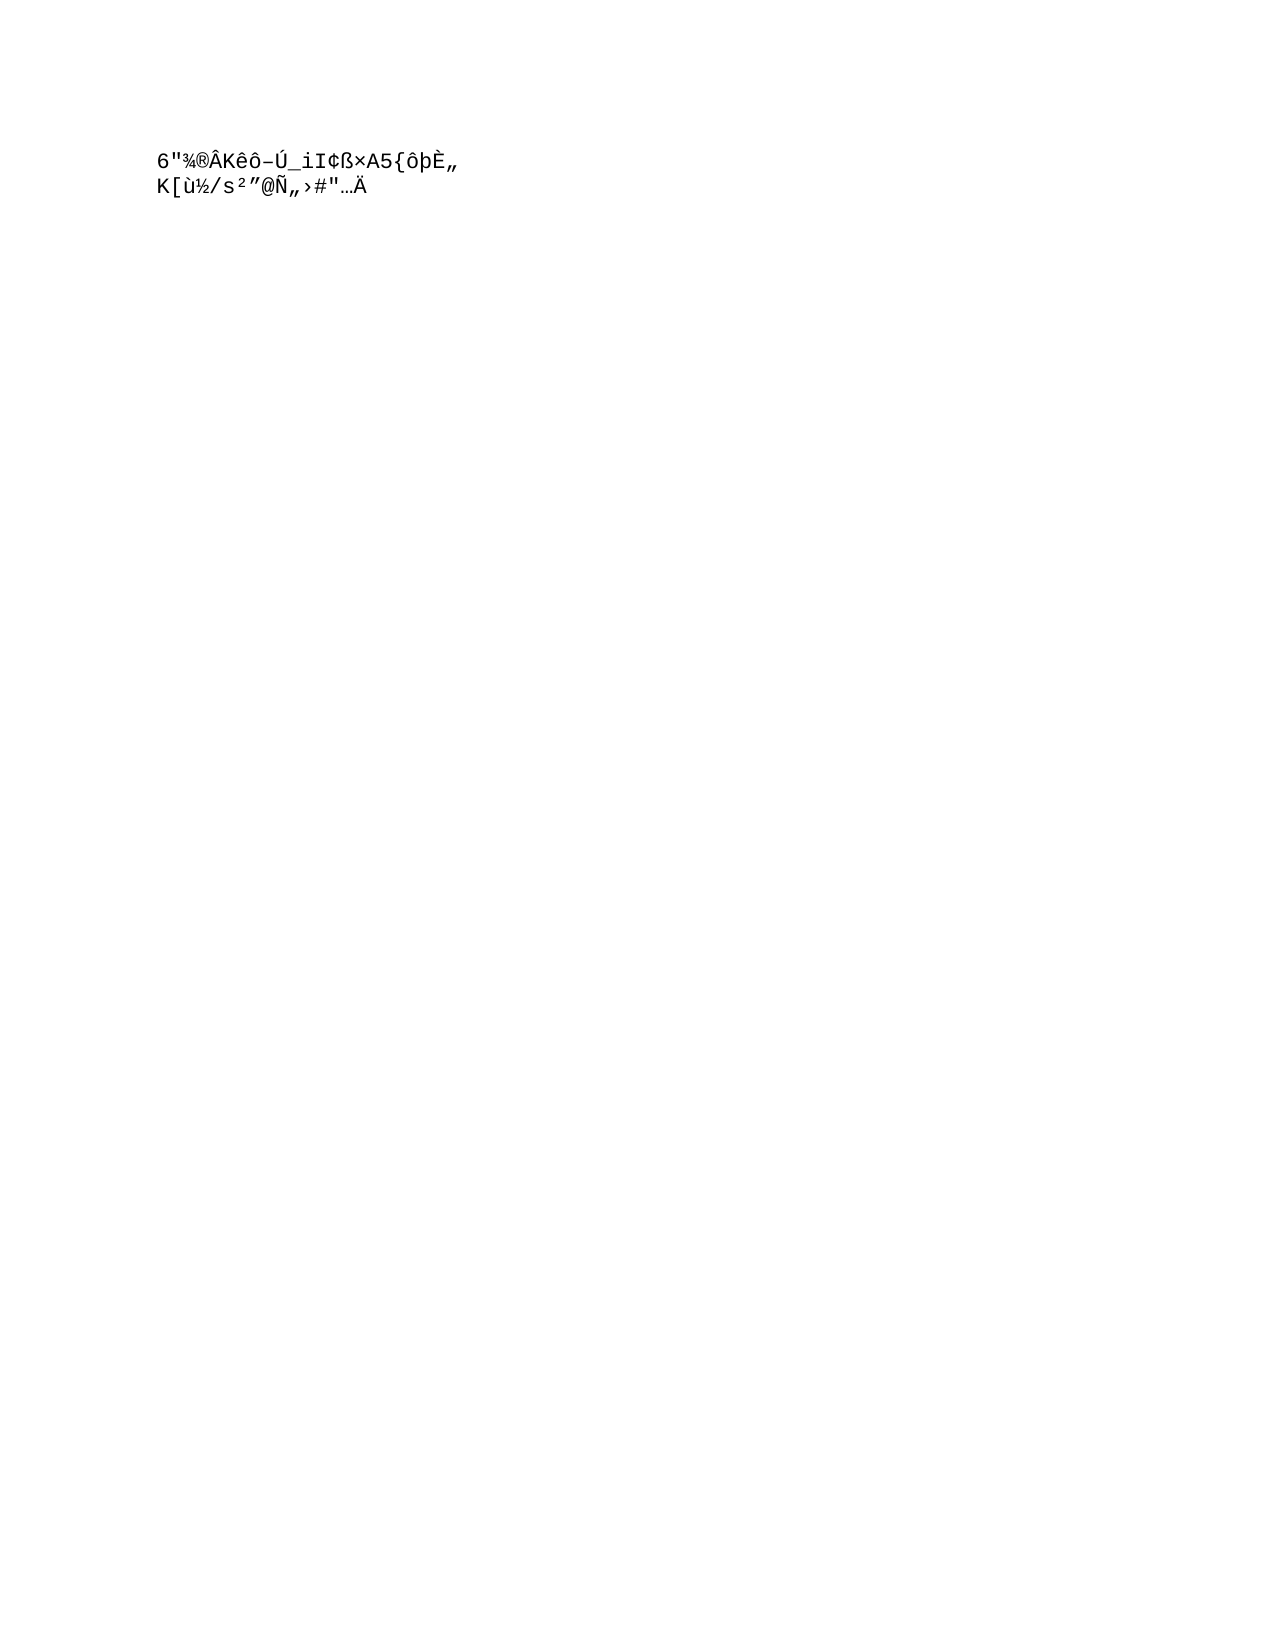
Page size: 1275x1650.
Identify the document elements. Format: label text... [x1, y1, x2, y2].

text 6"¾®ÂKêô–Ú_iI¢ß×A5{ôþÈ„ K[ù½/s²”@Ñ„›#"…Ä [156, 150, 1118, 199]
